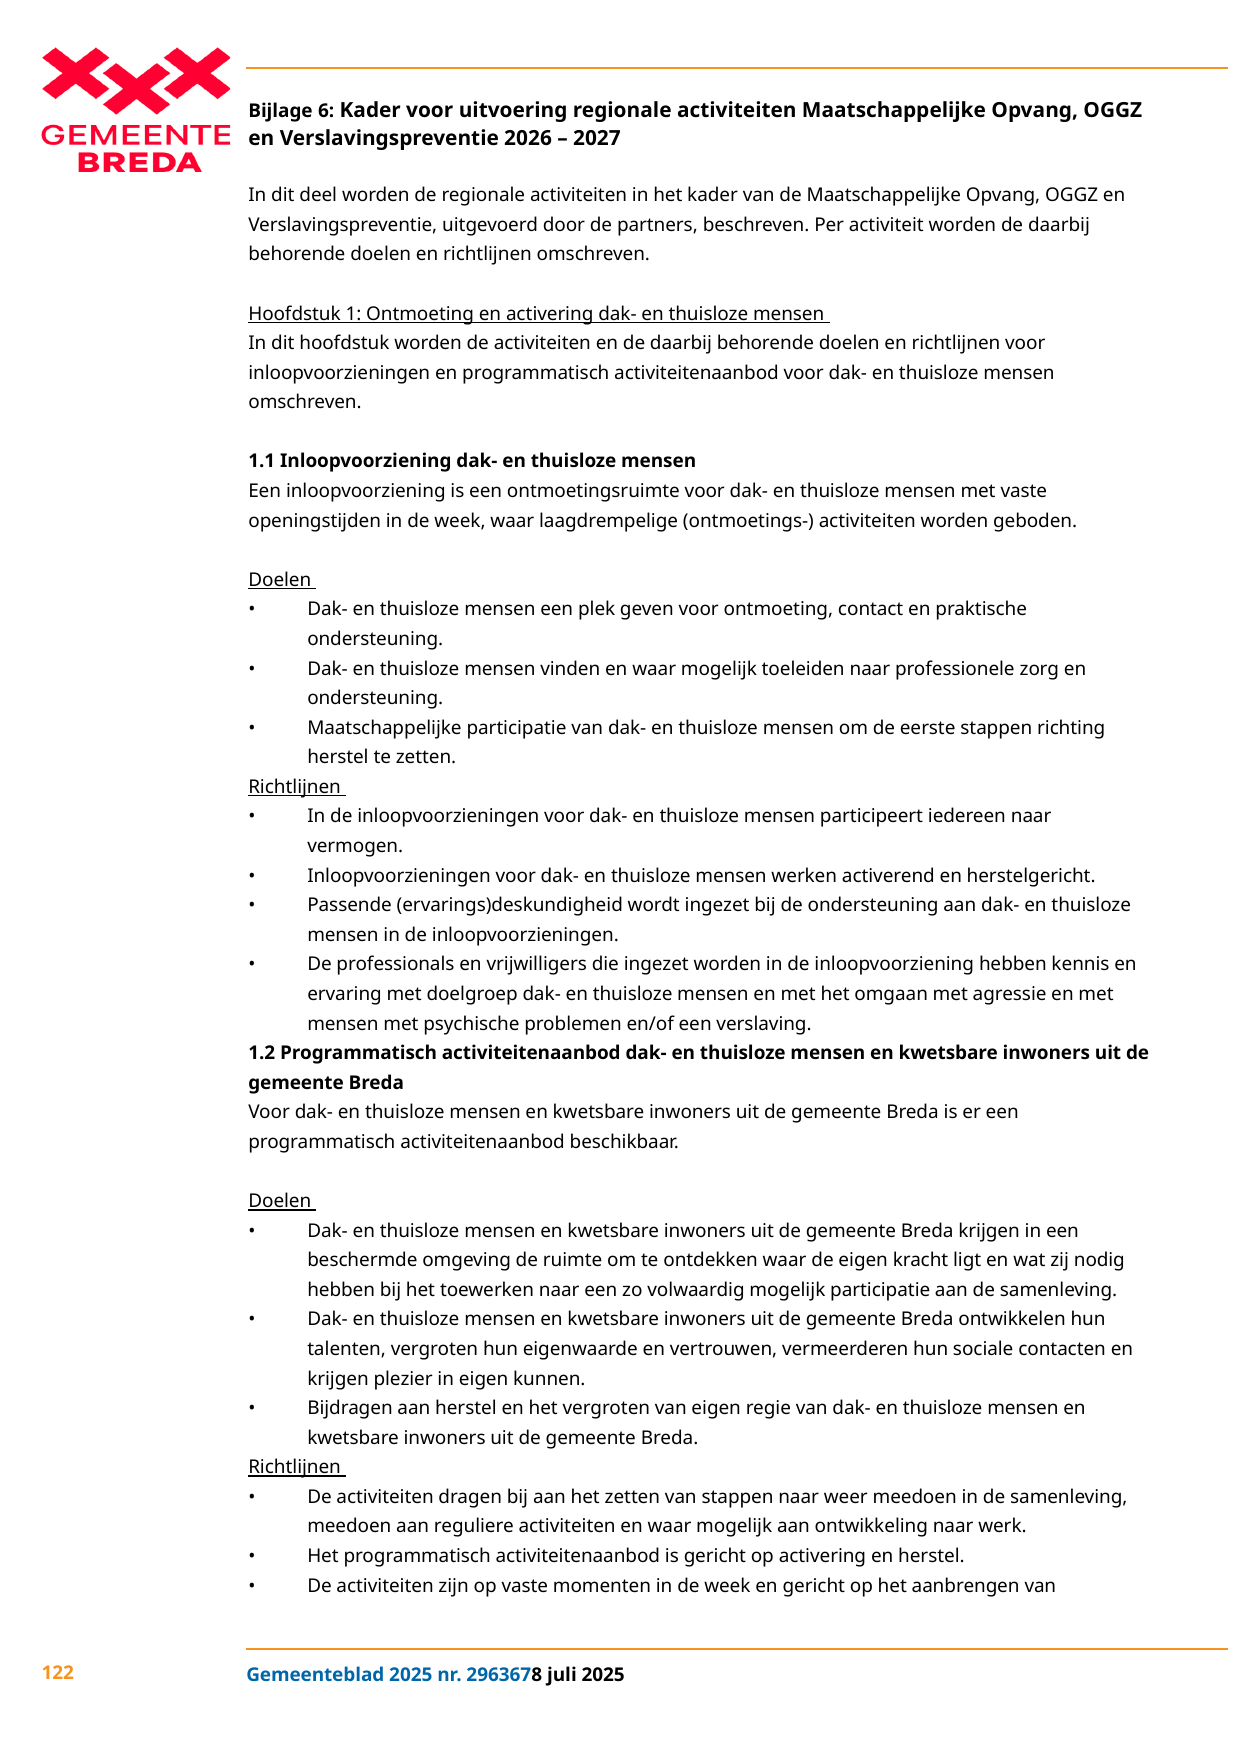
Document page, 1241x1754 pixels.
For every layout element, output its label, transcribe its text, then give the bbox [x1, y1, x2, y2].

text Doelen [248, 566, 1152, 592]
text 1.1 Inloopvoorziening dak- en thuisloze mensen [248, 448, 1152, 473]
list Maatschappelijke participatie van dak- en thuisloze mensen om de eerste stappen richting herstel te zetten. [248, 714, 1152, 769]
list Dak- en thuisloze mensen vinden en waar mogelijk toeleiden naar professionele zorg en ondersteuning. [248, 655, 1152, 710]
text 1.2 Programmatisch activiteitenaanbod dak- en thuisloze mensen en kwetsbare inwoners uit de gemeente Breda [248, 1039, 1152, 1094]
text Richtlijnen [248, 773, 1152, 799]
list Dak- en thuisloze mensen en kwetsbare inwoners uit de gemeente Breda krijgen in een beschermde omgeving de ruimte om te ontdekken waar de eigen kracht ligt en wat zij nodig hebben bij het toewerken naar een zo volwaardig mogelijk participatie aan de samenleving. [248, 1217, 1152, 1302]
list Inloopvoorzieningen voor dak- en thuisloze mensen werken activerend en herstelgericht. [248, 862, 1152, 887]
text Hoofdstuk 1: Ontmoeting en activering dak- en thuisloze mensen [248, 300, 1152, 325]
picture [41, 47, 231, 172]
text Doelen [248, 1187, 1152, 1213]
list Bijdragen aan herstel en het vergroten van eigen regie van dak- en thuisloze mensen en kwetsbare inwoners uit de gemeente Breda. [248, 1394, 1152, 1449]
text Voor dak- en thuisloze mensen en kwetsbare inwoners uit de gemeente Breda is er een programmatisch activiteitenaanbod beschikbaar. [248, 1098, 1152, 1154]
list Passende (ervarings)deskundigheid wordt ingezet bij de ondersteuning aan dak- en thuisloze mensen in de inloopvoorzieningen. [248, 891, 1152, 947]
text In dit hoofdstuk worden de activiteiten en de daarbij behorende doelen en richtlijnen voor inloopvoorzieningen en programmatisch activiteitenaanbod voor dak- en thuisloze mensen omschreven. [248, 329, 1152, 414]
list In de inloopvoorzieningen voor dak- en thuisloze mensen participeert iedereen naar vermogen. [248, 803, 1152, 858]
text Richtlijnen [248, 1453, 1152, 1479]
list Dak- en thuisloze mensen en kwetsbare inwoners uit de gemeente Breda ontwikkelen hun talenten, vergroten hun eigenwaarde en vertrouwen, vermeerderen hun sociale contacten en krijgen plezier in eigen kunnen. [248, 1306, 1152, 1390]
list De activiteiten zijn op vaste momenten in de week en gericht op het aanbrengen van [248, 1572, 1152, 1597]
text In dit deel worden de regionale activiteiten in het kader van de Maatschappelijke Opvang, OGGZ en Verslavingspreventie, uitgevoerd door de partners, beschreven. Per activiteit worden de daarbij behorende doelen en richtlijnen omschreven. [248, 181, 1152, 266]
text Een inloopvoorziening is een ontmoetingsruimte voor dak- en thuisloze mensen met vaste openingstijden in de week, waar laagdrempelige (ontmoetings-) activiteiten worden geboden. [248, 477, 1152, 532]
list De professionals en vrijwilligers die ingezet worden in de inloopvoorziening hebben kennis en ervaring met doelgroep dak- en thuisloze mensen en met het omgaan met agressie en met mensen met psychische problemen en/of een verslaving. [248, 951, 1152, 1035]
list Dak- en thuisloze mensen een plek geven voor ontmoeting, contact en praktische ondersteuning. [248, 596, 1152, 651]
text Bijlage 6: Kader voor uitvoering regionale activiteiten Maatschappelijke Opvang, OGGZ en Verslavingspreventie 2026 – 2027 [248, 95, 1152, 152]
list De activiteiten dragen bij aan het zetten van stappen naar weer meedoen in de samenleving, meedoen aan reguliere activiteiten en waar mogelijk aan ontwikkeling naar werk. [248, 1483, 1152, 1538]
list Het programmatisch activiteitenaanbod is gericht op activering en herstel. [248, 1542, 1152, 1568]
